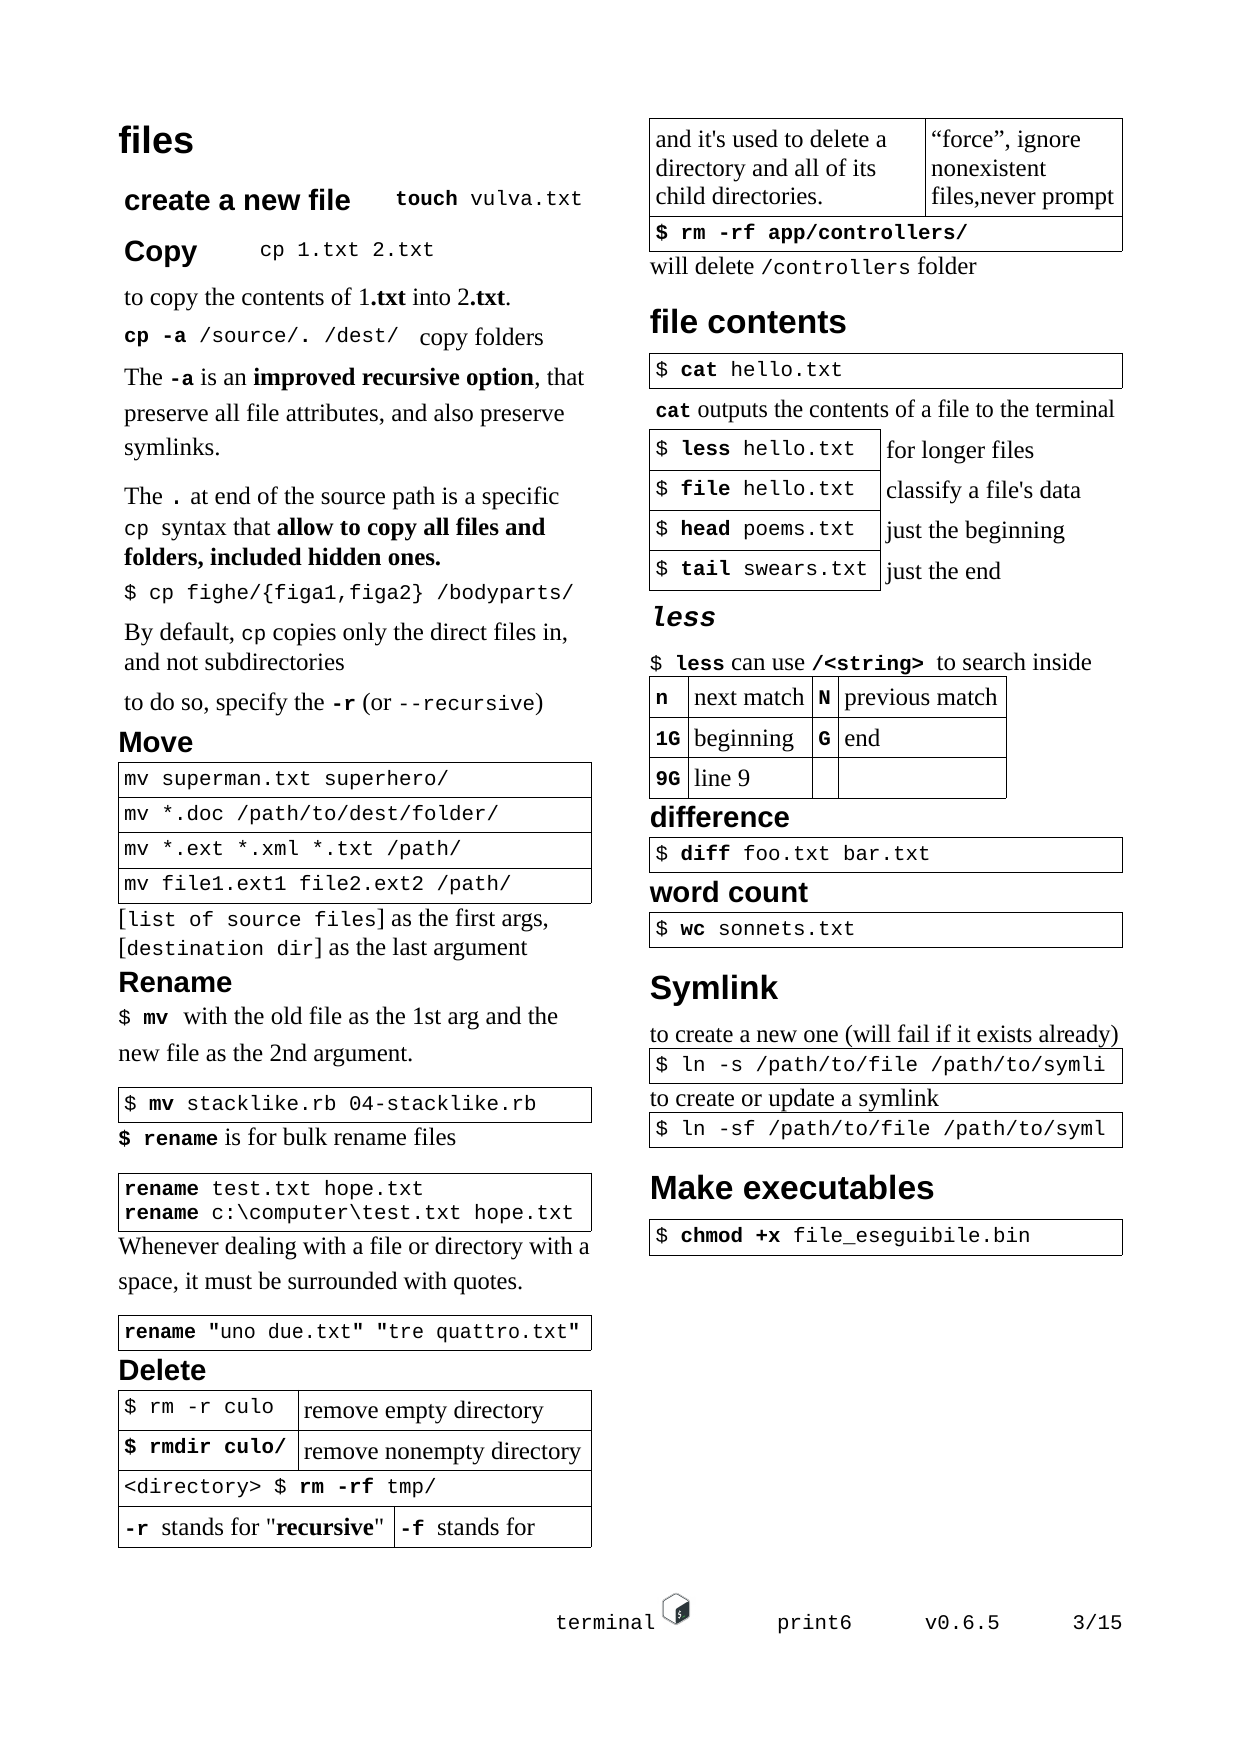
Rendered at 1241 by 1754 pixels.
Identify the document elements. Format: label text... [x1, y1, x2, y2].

table_header and it's used to delete a directory and all of its child directories. [650, 119, 925, 216]
table_cell $ rm -rf app/controllers/ [650, 217, 1122, 251]
table_header rename "uno due.txt" "tre quattro.txt" [119, 1316, 591, 1350]
table_cell Copy [118, 225, 254, 276]
table_cell end [839, 718, 1006, 757]
table_cell cp -a /source/. /dest/ [118, 317, 413, 357]
table_cell mv *.doc /path/to/dest/folder/ [119, 798, 591, 832]
table_header previous match [839, 677, 1006, 717]
table_header mv superman.txt superhero/ [119, 763, 591, 797]
table_header $ ln -sf /path/to/file /path/to/syml [650, 1113, 1122, 1147]
subtitle Rename [118, 965, 591, 998]
subtitle Make executables [649, 1168, 1122, 1207]
table_cell line 9 [689, 758, 812, 797]
table_cell remove nonempty directory [299, 1431, 591, 1470]
table_cell 1G [650, 718, 688, 757]
table_header next match [689, 677, 812, 717]
text $ mv with the old file as the 1st arg and the new file as the 2nd argument. [118, 1001, 591, 1067]
table_header rename test.txt hope.txt rename c:\computer\test.txt hope.txt [119, 1174, 591, 1231]
subtitle file contents [649, 302, 1122, 340]
text $ rename is for bulk rename files [118, 1123, 591, 1152]
table_cell to do so, specify the -r (or --recursive) [118, 681, 591, 722]
table_header $ wc sonnets.txt [650, 913, 1122, 947]
table_cell just the beginning [881, 510, 1122, 550]
text to create or update a symlink [649, 1084, 1122, 1112]
table_header N [813, 677, 838, 717]
table_cell $ head poems.txt [650, 511, 880, 550]
table_cell cat outputs the contents of a file to the terminal [650, 389, 1122, 429]
text to create a new one (will fail if it exists already) [649, 1019, 1122, 1048]
table_cell G [813, 718, 838, 757]
text [list of source files] as the first args, [destination dir] as the last argument [118, 904, 591, 962]
text $ less can use /<string> to search inside [649, 647, 1122, 676]
table_header remove empty directory [299, 1391, 591, 1430]
subtitle less [649, 603, 1122, 634]
text will delete /controllers folder [649, 252, 1122, 281]
table_header $ ln -s /path/to/file /path/to/symli [650, 1049, 1122, 1083]
table_header n [650, 677, 688, 717]
table_cell beginning [689, 718, 812, 757]
table_cell for longer files [881, 429, 1122, 469]
table_cell By default, cp copies only the direct files in, and not subdirectories [118, 611, 591, 681]
table_header touch vulva.txt [390, 174, 591, 225]
table_header create a new file [118, 174, 389, 225]
table_cell just the end [881, 550, 1122, 590]
table_header $ rm -r culo [119, 1391, 298, 1430]
subtitle difference [649, 800, 1122, 834]
table_cell classify a file's data [881, 470, 1122, 510]
table_cell $ rmdir culo/ [119, 1431, 298, 1470]
table_cell $ file hello.txt [650, 471, 880, 510]
table_header $ cat hello.txt [650, 354, 1122, 388]
table_cell copy folders [414, 317, 591, 357]
table_cell to copy the contents of 1.txt into 2.txt. [118, 276, 591, 317]
table_cell [813, 758, 838, 797]
table_header $ mv stacklike.rb 04-stacklike.rb [119, 1088, 591, 1122]
table_cell $ cp fighe/{figa1,figa2} /bodyparts/ [118, 576, 591, 611]
table_cell mv file1.ext1 file2.ext2 /path/ [119, 869, 591, 903]
table_cell mv *.ext *.xml *.txt /path/ [119, 833, 591, 867]
table_cell $ less hello.txt [650, 430, 880, 469]
table_header $ chmod +x file_eseguibile.bin [650, 1220, 1122, 1254]
table_header -f stands for [395, 1507, 591, 1547]
table_cell 9G [650, 758, 688, 797]
table_header -r stands for "recursive" [119, 1507, 394, 1547]
subtitle Delete [118, 1353, 591, 1387]
table_cell cp 1.txt 2.txt [254, 225, 591, 276]
subtitle files [118, 118, 591, 162]
subtitle word count [649, 875, 1122, 909]
table_header $ diff foo.txt bar.txt [650, 838, 1122, 872]
picture [655, 1588, 697, 1630]
table_cell $ tail swears.txt [650, 551, 880, 590]
text Whenever dealing with a file or directory with a space, it must be surrounded with quotes. [118, 1232, 591, 1294]
subtitle Symlink [649, 968, 1122, 1007]
table_cell The -a is an improved recursive option, that preserve all file attributes, and also preserve symlinks. The . at end of the source path is a specific cp syntax that allow to copy all files and folders, included hidden ones. [118, 357, 591, 576]
subtitle Move [118, 725, 591, 759]
table_cell [839, 758, 1006, 797]
table_cell <directory> $ rm -rf tmp/ [119, 1471, 591, 1506]
table_header “force”, ignore nonexistent files,never prompt [926, 119, 1122, 216]
